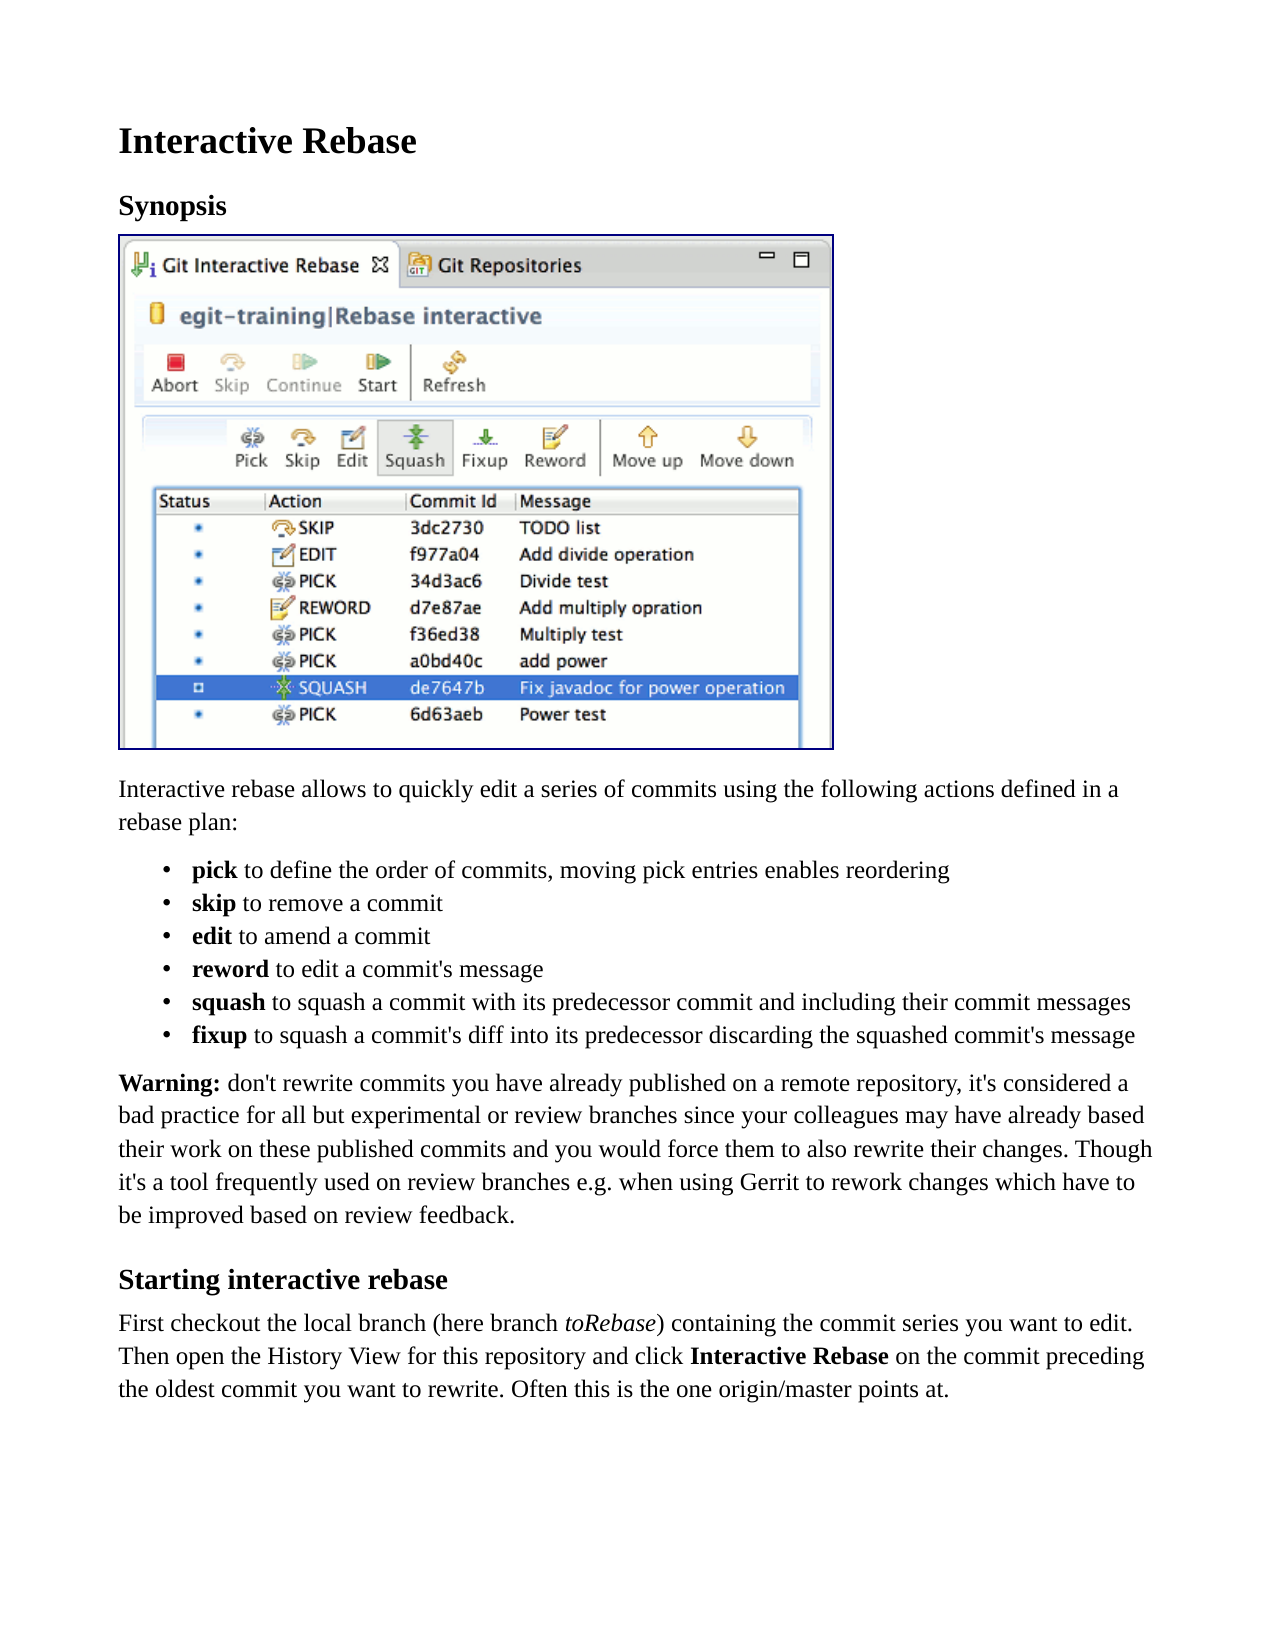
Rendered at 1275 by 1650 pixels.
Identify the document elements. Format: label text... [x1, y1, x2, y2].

list squash to squash a commit with its predecessor commit and including their commit messages [162, 987, 1157, 1016]
list fixup to squash a commit's diff into its predecessor discarding the squashed commit's message [162, 1020, 1157, 1049]
text First checkout the local branch (here branch toRebase) containing the commit series you want to edit. Then open the History View for this repository and click Interactive Rebase on the commit preceding the oldest commit you want to rewrite. Often this is the one origin/master points at. [118, 1308, 1157, 1403]
text Interactive rebase allows to quickly edit a series of commits using the following actions defined in a rebase plan: [118, 774, 1157, 836]
list skip to remove a commit [162, 888, 1157, 917]
list pick to define the order of commits, moving pick entries enables reordering [162, 855, 1157, 884]
subtitle Interactive Rebase [118, 118, 1157, 161]
subtitle Starting interactive rebase [118, 1262, 1157, 1295]
subtitle Synopsis [118, 188, 1157, 222]
list reword to edit a commit's message [162, 954, 1157, 983]
list edit to amend a commit [162, 921, 1157, 950]
text Warning: don't rewrite commits you have already published on a remote repository, it's considered a bad practice for all but experimental or review branches since your colleagues may have already based their work on these published commits and you would force them to also rewrite their changes. Though it's a tool frequently used on review branches e.g. when using Gerrit to rework changes which have to be improved based on review feedback. [118, 1068, 1157, 1228]
picture [120, 236, 832, 748]
